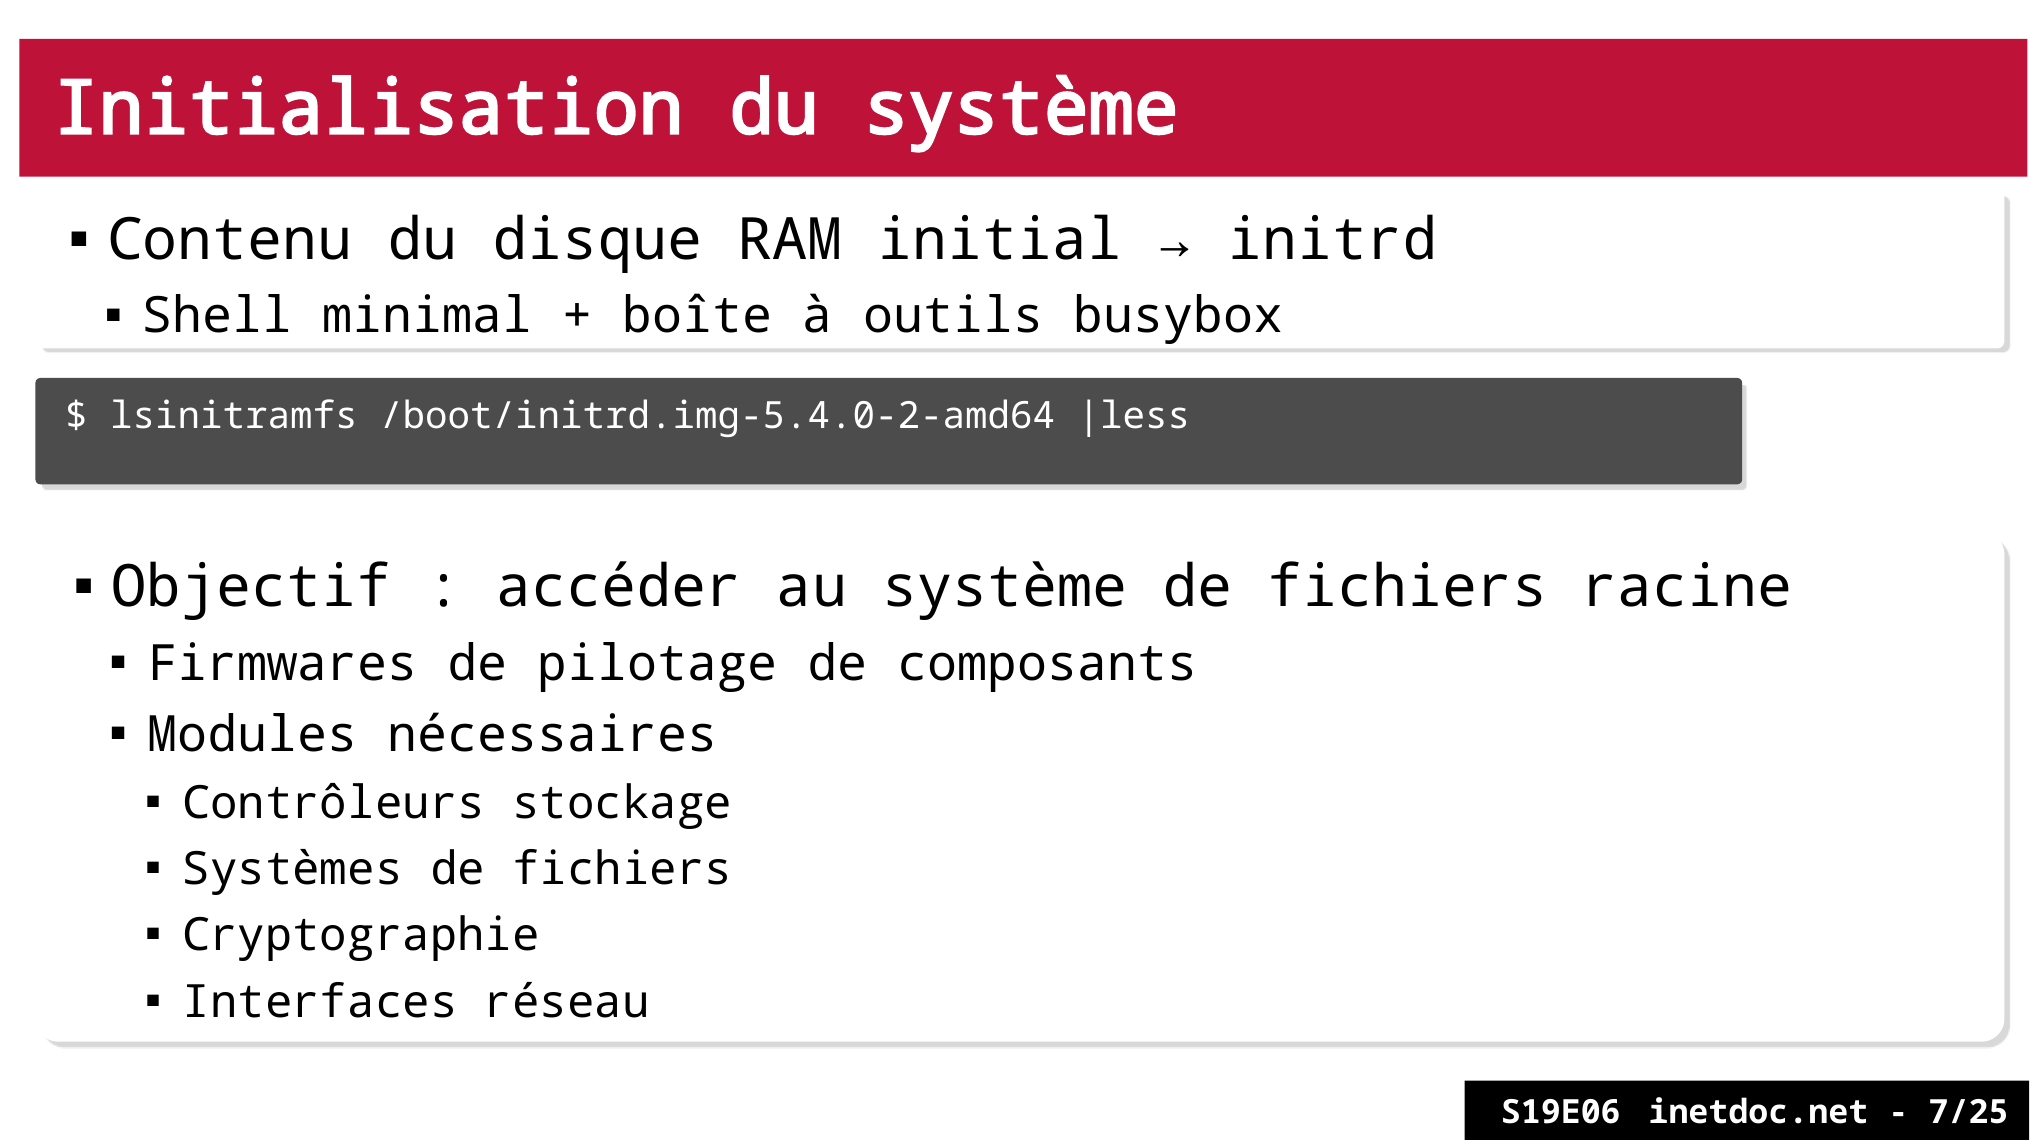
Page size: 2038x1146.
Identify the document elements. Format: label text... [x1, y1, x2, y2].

text_box $ lsinitramfs /boot/initrd.img-5.4.0-2-amd64 |less [35, 377, 1743, 485]
text_box Objectif : accéder au système de fichiers racine Firmwares de pilotage de composants Modules nécessaires Contrôleurs stockage Systèmes de fichiers Cryptographie Interfaces réseau [35, 531, 2005, 1042]
text_box Initialisation du système [19, 38, 2028, 177]
text_box Contenu du disque RAM initial → initrd Shell minimal + boîte à outils busybox [35, 188, 2005, 349]
text_box S19E06 inetdoc.net - <numéro>/25 [1464, 1080, 2030, 1140]
